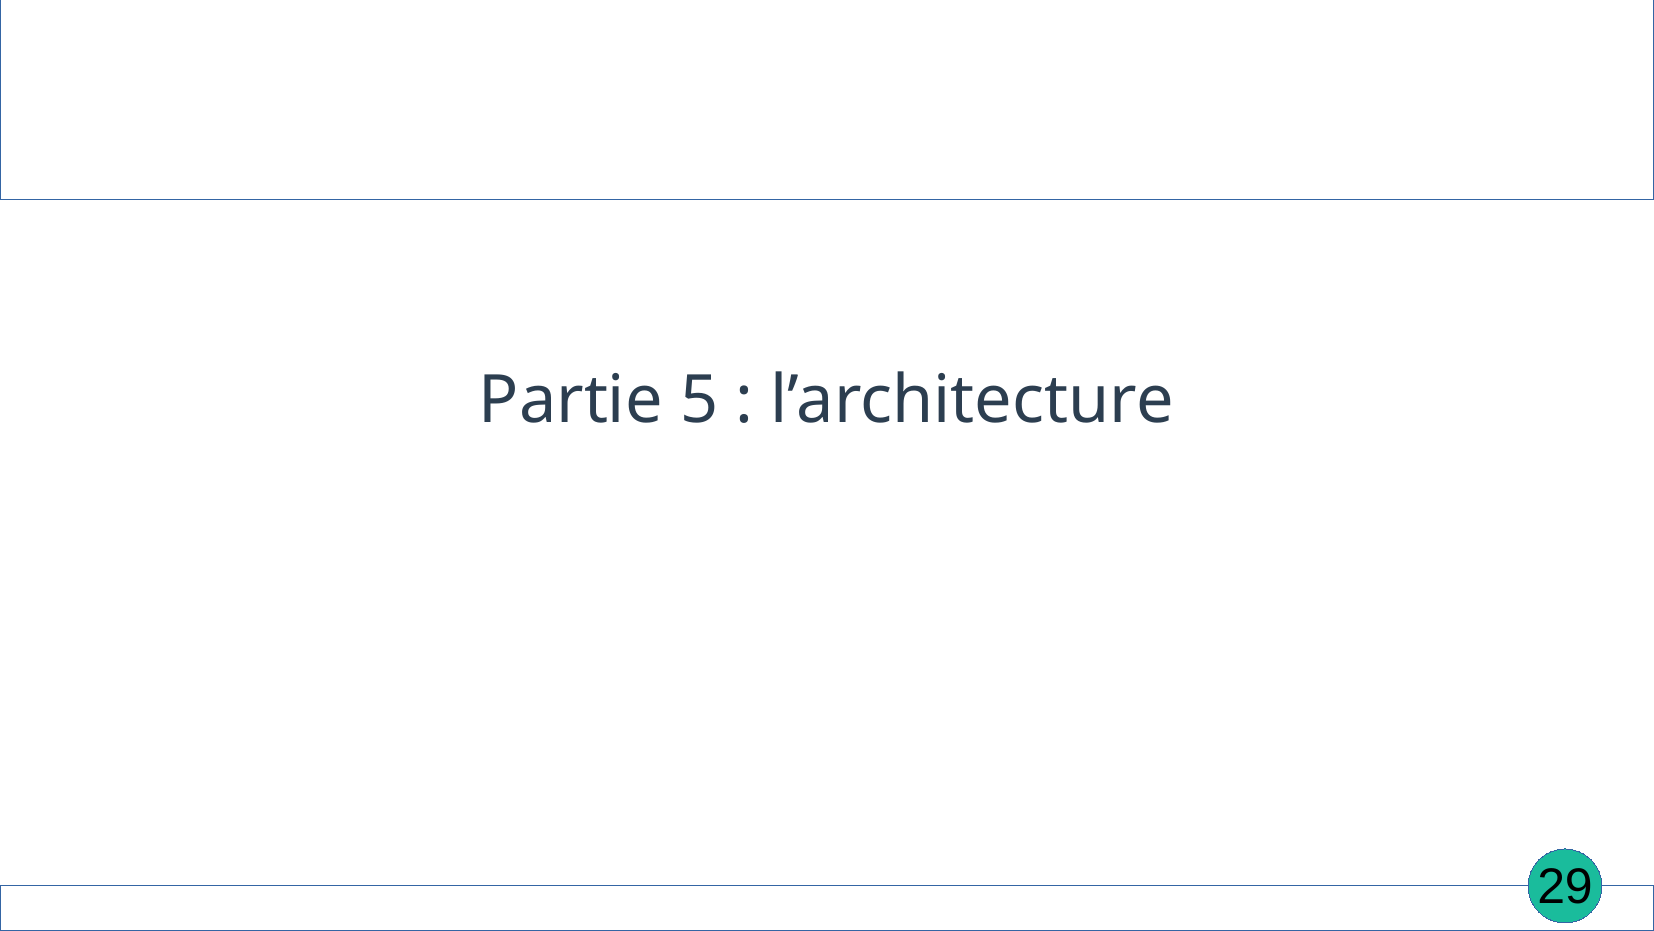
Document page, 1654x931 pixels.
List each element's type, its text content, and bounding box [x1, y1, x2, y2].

subtitle Partie 5 : l’architecture [82, 37, 1571, 757]
